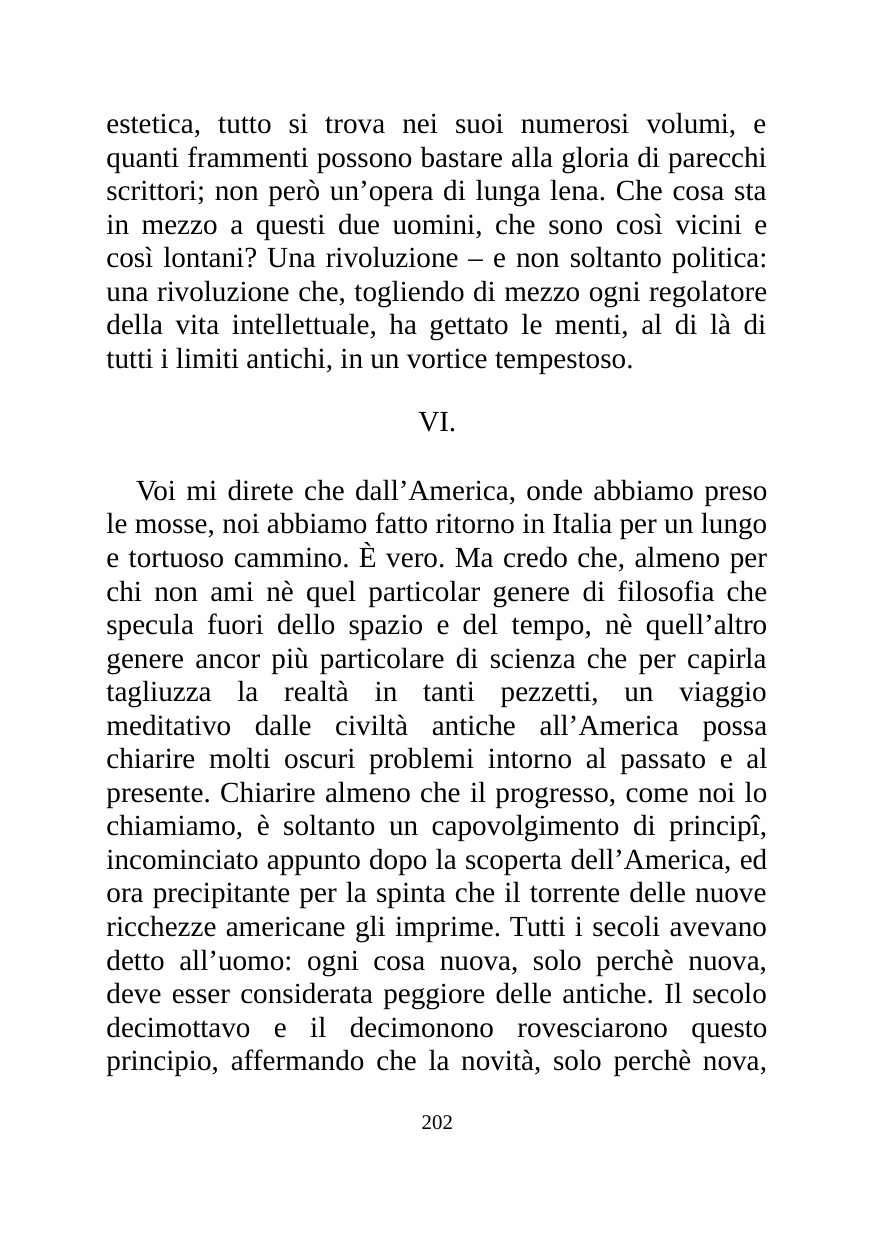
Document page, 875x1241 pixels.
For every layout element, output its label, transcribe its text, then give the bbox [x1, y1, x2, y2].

subtitle VI. [106, 404, 768, 438]
text estetica, tutto si trova nei suoi numerosi volumi, e quanti frammenti possono bastare alla gloria di parecchi scrittori; non però un’opera di lunga lena. Che cosa sta in mezzo a questi due uomini, che sono così vicini e così lontani? Una rivoluzione – e non soltanto politica: una rivoluzione che, togliendo di mezzo ogni regolatore della vita intellettuale, ha gettato le menti, al di là di tutti i limiti antichi, in un vortice tempestoso. [106, 106, 768, 374]
text Voi mi direte che dall’America, onde abbiamo preso le mosse, noi abbiamo fatto ritorno in Italia per un lungo e tortuoso cammino. È vero. Ma credo che, almeno per chi non ami nè quel particolar genere di filosofia che specula fuori dello spazio e del tempo, nè quell’altro genere ancor più particolare di scienza che per capirla tagliuzza la realtà in tanti pezzetti, un viaggio meditativo dalle civiltà antiche all’America possa chiarire molti oscuri problemi intorno al passato e al presente. Chiarire almeno che il progresso, come noi lo chiamiamo, è soltanto un capovolgimento di principî, incominciato appunto dopo la scoperta dell’America, ed ora precipitante per la spinta che il torrente delle nuove ricchezze americane gli imprime. Tutti i secoli avevano detto all’uomo: ogni cosa nuova, solo perchè nuova, deve esser considerata peggiore delle antiche. Il secolo decimottavo e il decimonono rovesciarono questo principio, affermando che la novità, solo perchè nova, [106, 473, 768, 1077]
